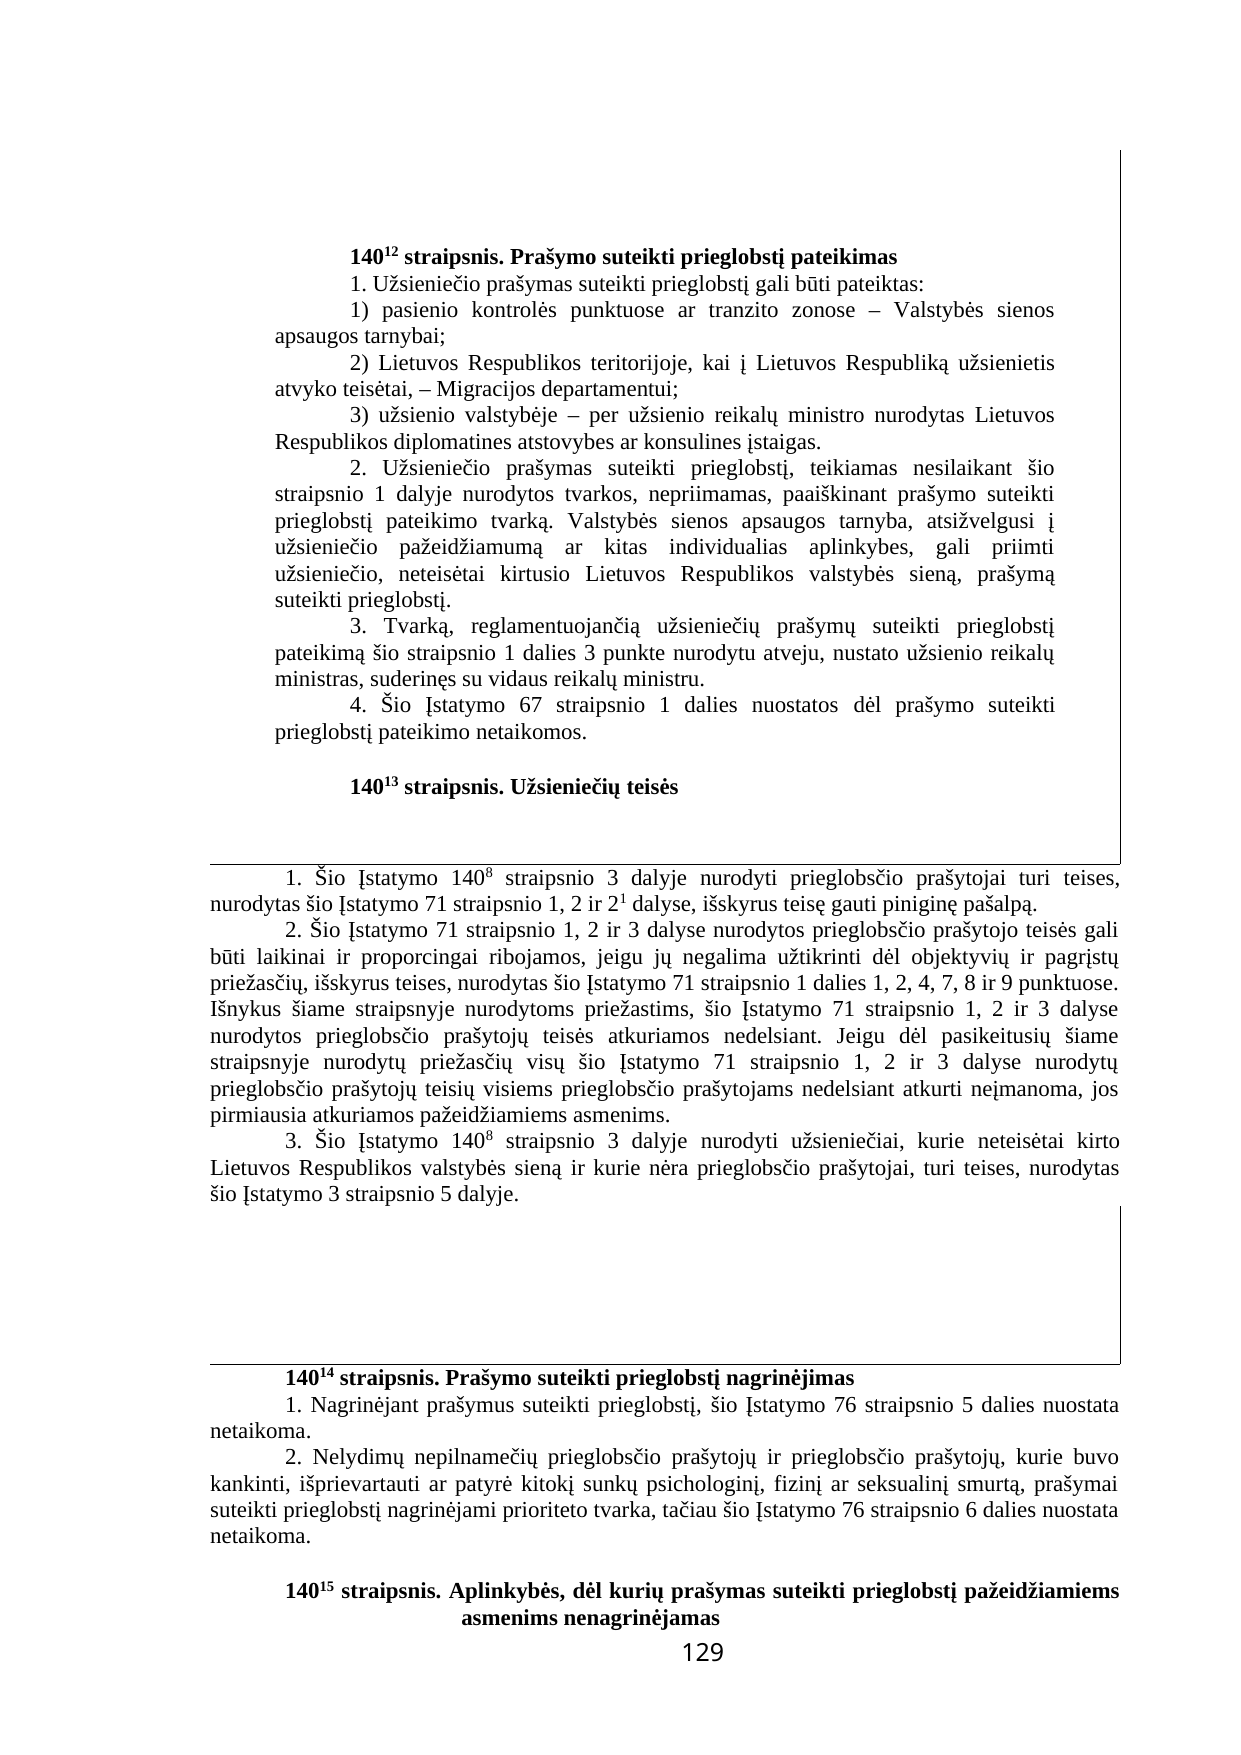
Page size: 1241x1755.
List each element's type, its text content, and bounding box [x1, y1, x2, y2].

text 3. Šio Įstatymo 1408 straipsnio 3 dalyje nurodyti užsieniečiai, kurie neteisėtai kirto Lietuvos Respublikos valstybės sieną ir kurie nėra prieglobsčio prašytojai, turi teises, nurodytas šio Įstatymo 3 straipsnio 5 dalyje. [210, 1127, 1120, 1206]
text 14012 straipsnis. Prašymo suteikti prieglobstį pateikimas [210, 243, 1120, 270]
text 1. Užsieniečio prašymas suteikti prieglobstį gali būti pateiktas: [210, 270, 1120, 296]
text 14014 straipsnis. Prašymo suteikti prieglobstį nagrinėjimas [210, 1364, 1120, 1391]
text 2) Lietuvos Respublikos teritorijoje, kai į Lietuvos Respubliką užsienietis atvyko teisėtai, – Migracijos departamentui; [210, 349, 1120, 401]
text 14015 straipsnis. Aplinkybės, dėl kurių prašymas suteikti prieglobstį pažeidžiamiems asmenims nenagrinėjamas [285, 1577, 1120, 1630]
text 1. Nagrinėjant prašymus suteikti prieglobstį, šio Įstatymo 76 straipsnio 5 dalies nuostata netaikoma. [210, 1391, 1120, 1443]
text 1. Šio Įstatymo 1408 straipsnio 3 dalyje nurodyti prieglobsčio prašytojai turi teises, nurodytas šio Įstatymo 71 straipsnio 1, 2 ir 21 dalyse, išskyrus teisę gauti piniginę pašalpą. [210, 864, 1120, 916]
text 1) pasienio kontrolės punktuose ar tranzito zonose – Valstybės sienos apsaugos tarnybai; [210, 296, 1120, 349]
text 2. Nelydimų nepilnamečių prieglobsčio prašytojų ir prieglobsčio prašytojų, kurie buvo kankinti, išprievartauti ar patyrė kitokį sunkų psichologinį, fizinį ar seksualinį smurtą, prašymai suteikti prieglobstį nagrinėjami prioriteto tvarka, tačiau šio Įstatymo 76 straipsnio 6 dalies nuostata netaikoma. [210, 1443, 1120, 1549]
text 2. Šio Įstatymo 71 straipsnio 1, 2 ir 3 dalyse nurodytos prieglobsčio prašytojo teisės gali būti laikinai ir proporcingai ribojamos, jeigu jų negalima užtikrinti dėl objektyvių ir pagrįstų priežasčių, išskyrus teises, nurodytas šio Įstatymo 71 straipsnio 1 dalies 1, 2, 4, 7, 8 ir 9 punktuose. Išnykus šiame straipsnyje nurodytoms priežastims, šio Įstatymo 71 straipsnio 1, 2 ir 3 dalyse nurodytos prieglobsčio prašytojų teisės atkuriamos nedelsiant. Jeigu dėl pasikeitusių šiame straipsnyje nurodytų priežasčių visų šio Įstatymo 71 straipsnio 1, 2 ir 3 dalyse nurodytų prieglobsčio prašytojų teisių visiems prieglobsčio prašytojams nedelsiant atkurti neįmanoma, jos pirmiausia atkuriamos pažeidžiamiems asmenims. [210, 916, 1120, 1127]
text 14013 straipsnis. Užsieniečių teisės [210, 773, 1120, 864]
text 2. Užsieniečio prašymas suteikti prieglobstį, teikiamas nesilaikant šio straipsnio 1 dalyje nurodytos tvarkos, nepriimamas, paaiškinant prašymo suteikti prieglobstį pateikimo tvarką. Valstybės sienos apsaugos tarnyba, atsižvelgusi į užsieniečio pažeidžiamumą ar kitas individualias aplinkybes, gali priimti užsieniečio, neteisėtai kirtusio Lietuvos Respublikos valstybės sieną, prašymą suteikti prieglobstį. [210, 454, 1120, 612]
text 3. Tvarką, reglamentuojančią užsieniečių prašymų suteikti prieglobstį pateikimą šio straipsnio 1 dalies 3 punkte nurodytu atveju, nustato užsienio reikalų ministras, suderinęs su vidaus reikalų ministru. [210, 612, 1120, 691]
text 3) užsienio valstybėje – per užsienio reikalų ministro nurodytas Lietuvos Respublikos diplomatines atstovybes ar konsulines įstaigas. [210, 401, 1120, 454]
text 4. Šio Įstatymo 67 straipsnio 1 dalies nuostatos dėl prašymo suteikti prieglobstį pateikimo netaikomos. [210, 691, 1120, 744]
